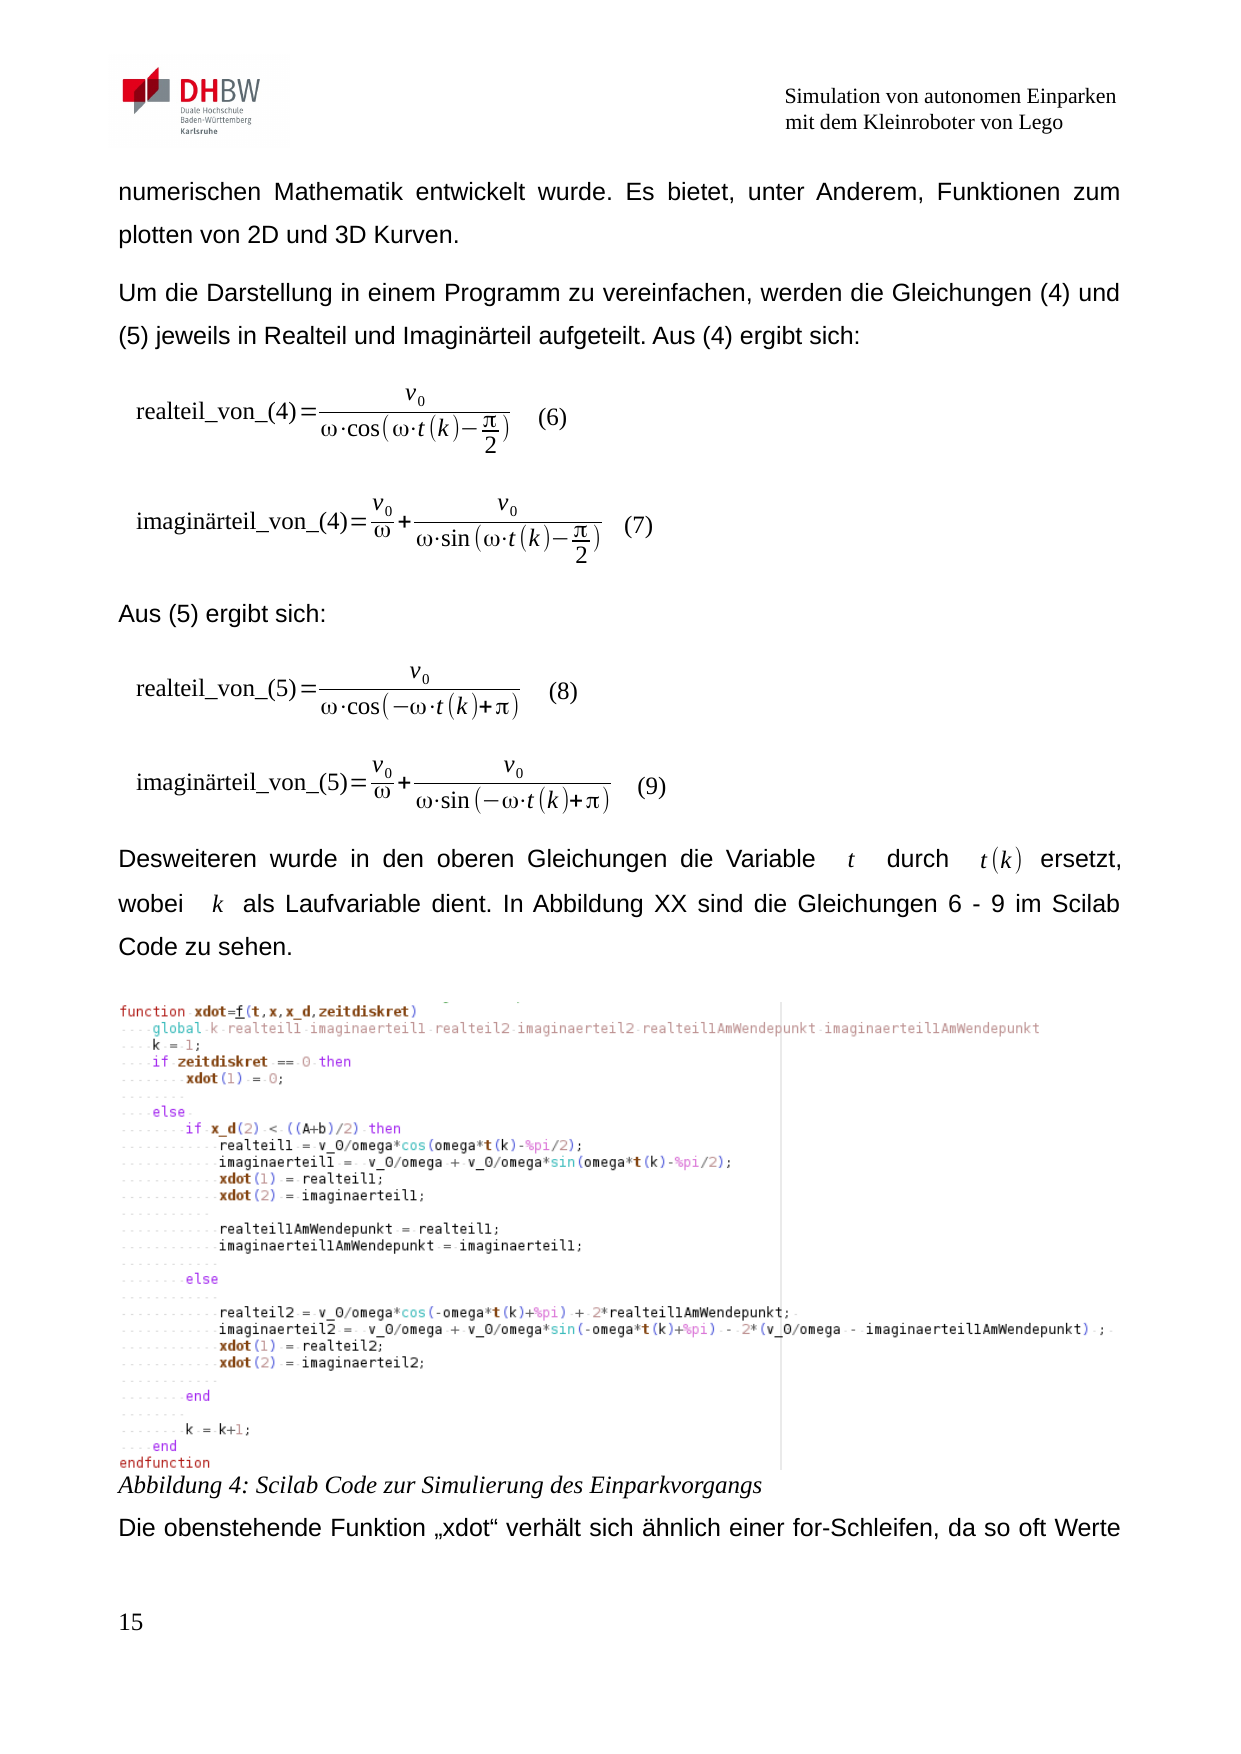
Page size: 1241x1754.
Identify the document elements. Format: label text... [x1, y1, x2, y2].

text Aus (5) ergibt sich: [118, 598, 1122, 627]
picture [118, 1002, 1123, 1470]
text numerischen Mathematik entwickelt wurde. Es bietet, unter Anderem, Funktionen zum plotten von 2D und 3D Kurven. [118, 177, 1122, 249]
text Die obenstehende Funktion „xdot“ verhält sich ähnlich einer for-Schleifen, da so oft Werte [118, 1498, 1122, 1542]
text [118, 990, 1122, 1002]
picture [108, 54, 291, 148]
text Abbildung 4: Scilab Code zur Simulierung des Einparkvorgangs [118, 1470, 1122, 1498]
text Um die Darstellung in einem Programm zu vereinfachen, werden die Gleichungen (4) und (5) jeweils in Realteil und Imaginärteil aufgeteilt. Aus (4) ergibt sich: [118, 278, 1122, 350]
text Desweiteren wurde in den oberen Gleichungen die Variable durch ersetzt, wobei als Laufvariable dient. In Abbildung XX sind die Gleichungen 6 - 9 im Scilab Code zu sehen. [118, 844, 1122, 961]
